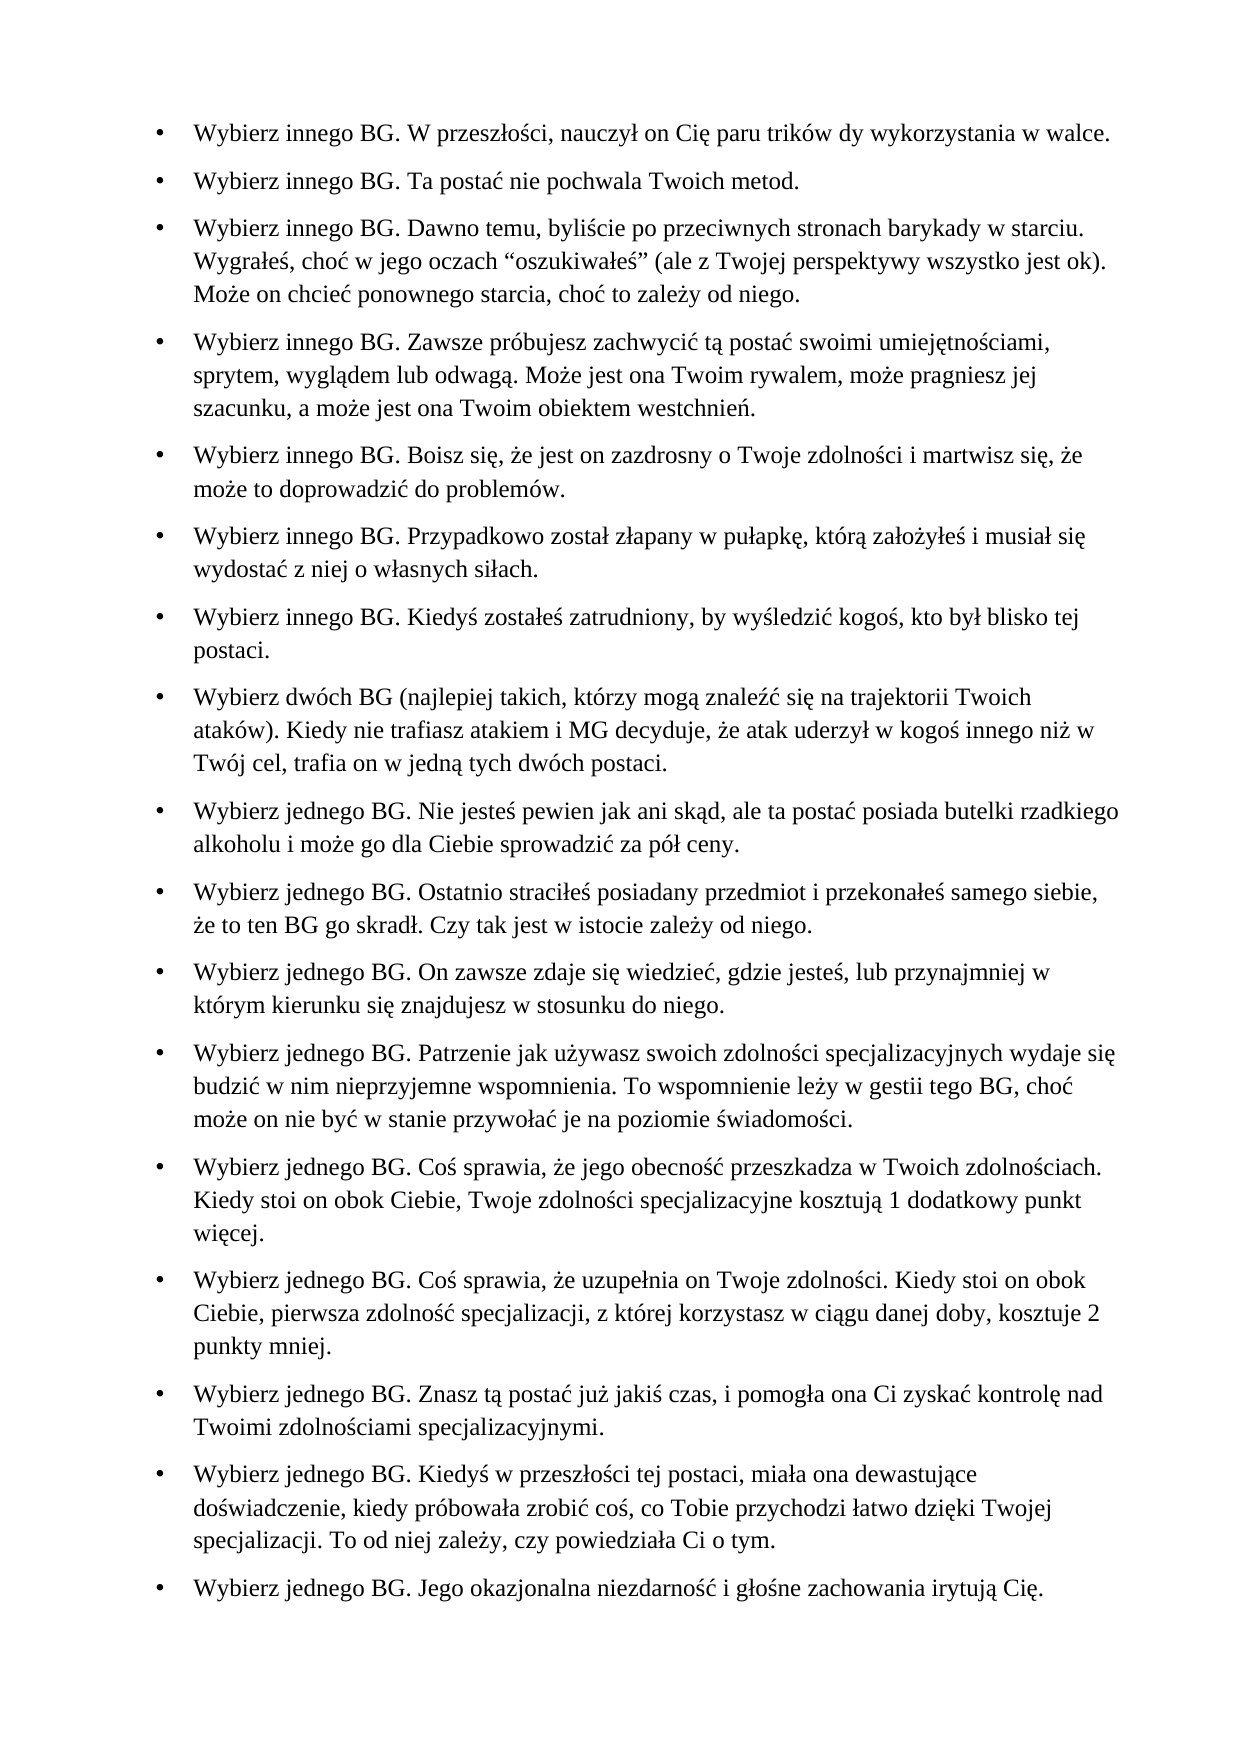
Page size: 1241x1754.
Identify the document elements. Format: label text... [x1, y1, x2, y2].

list Wybierz innego BG. Boisz się, że jest on zazdrosny o Twoje zdolności i martwisz się, że może to doprowadzić do problemów. [156, 441, 1122, 502]
list Wybierz jednego BG. Znasz tą postać już jakiś czas, i pomogła ona Ci zyskać kontrolę nad Twoimi zdolnościami specjalizacyjnymi. [156, 1379, 1122, 1441]
list Wybierz innego BG. W przeszłości, nauczył on Cię paru trików dy wykorzystania w walce. [156, 118, 1122, 147]
list Wybierz jednego BG. Nie jesteś pewien jak ani skąd, ale ta postać posiada butelki rzadkiego alkoholu i może go dla Ciebie sprowadzić za pół ceny. [156, 796, 1122, 858]
list Wybierz jednego BG. Jego okazjonalna niezdarność i głośne zachowania irytują Cię. [156, 1573, 1122, 1602]
list Wybierz innego BG. Zawsze próbujesz zachwycić tą postać swoimi umiejętnościami, sprytem, wyglądem lub odwagą. Może jest ona Twoim rywalem, może pragniesz jej szacunku, a może jest ona Twoim obiektem westchnień. [156, 327, 1122, 422]
list Wybierz dwóch BG (najlepiej takich, którzy mogą znaleźć się na trajektorii Twoich ataków). Kiedy nie trafiasz atakiem i MG decyduje, że atak uderzył w kogoś innego niż w Twój cel, trafia on w jedną tych dwóch postaci. [156, 682, 1122, 777]
list Wybierz jednego BG. On zawsze zdaje się wiedzieć, gdzie jesteś, lub przynajmniej w którym kierunku się znajdujesz w stosunku do niego. [156, 957, 1122, 1019]
list Wybierz innego BG. Ta postać nie pochwala Twoich metod. [156, 166, 1122, 194]
list Wybierz innego BG. Przypadkowo został złapany w pułapkę, którą założyłeś i musiał się wydostać z niej o własnych siłach. [156, 521, 1122, 583]
list Wybierz jednego BG. Coś sprawia, że uzupełnia on Twoje zdolności. Kiedy stoi on obok Ciebie, pierwsza zdolność specjalizacji, z której korzystasz w ciągu danej doby, kosztuje 2 punkty mniej. [156, 1265, 1122, 1360]
list Wybierz jednego BG. Coś sprawia, że jego obecność przeszkadza w Twoich zdolnościach. Kiedy stoi on obok Ciebie, Twoje zdolności specjalizacyjne kosztują 1 dodatkowy punkt więcej. [156, 1152, 1122, 1246]
list Wybierz innego BG. Dawno temu, byliście po przeciwnych stronach barykady w starciu. Wygrałeś, choć w jego oczach “oszukiwałeś” (ale z Twojej perspektywy wszystko jest ok). Może on chcieć ponownego starcia, choć to zależy od niego. [156, 213, 1122, 308]
list Wybierz jednego BG. Ostatnio straciłeś posiadany przedmiot i przekonałeś samego siebie, że to ten BG go skradł. Czy tak jest w istocie zależy od niego. [156, 877, 1122, 938]
list Wybierz innego BG. Kiedyś zostałeś zatrudniony, by wyśledzić kogoś, kto był blisko tej postaci. [156, 602, 1122, 664]
list Wybierz jednego BG. Patrzenie jak używasz swoich zdolności specjalizacyjnych wydaje się budzić w nim nieprzyjemne wspomnienia. To wspomnienie leży w gestii tego BG, choć może on nie być w stanie przywołać je na poziomie świadomości. [156, 1038, 1122, 1133]
list Wybierz jednego BG. Kiedyś w przeszłości tej postaci, miała ona dewastujące doświadczenie, kiedy próbowała zrobić coś, co Tobie przychodzi łatwo dzięki Twojej specjalizacji. To od niej zależy, czy powiedziała Ci o tym. [156, 1459, 1122, 1554]
